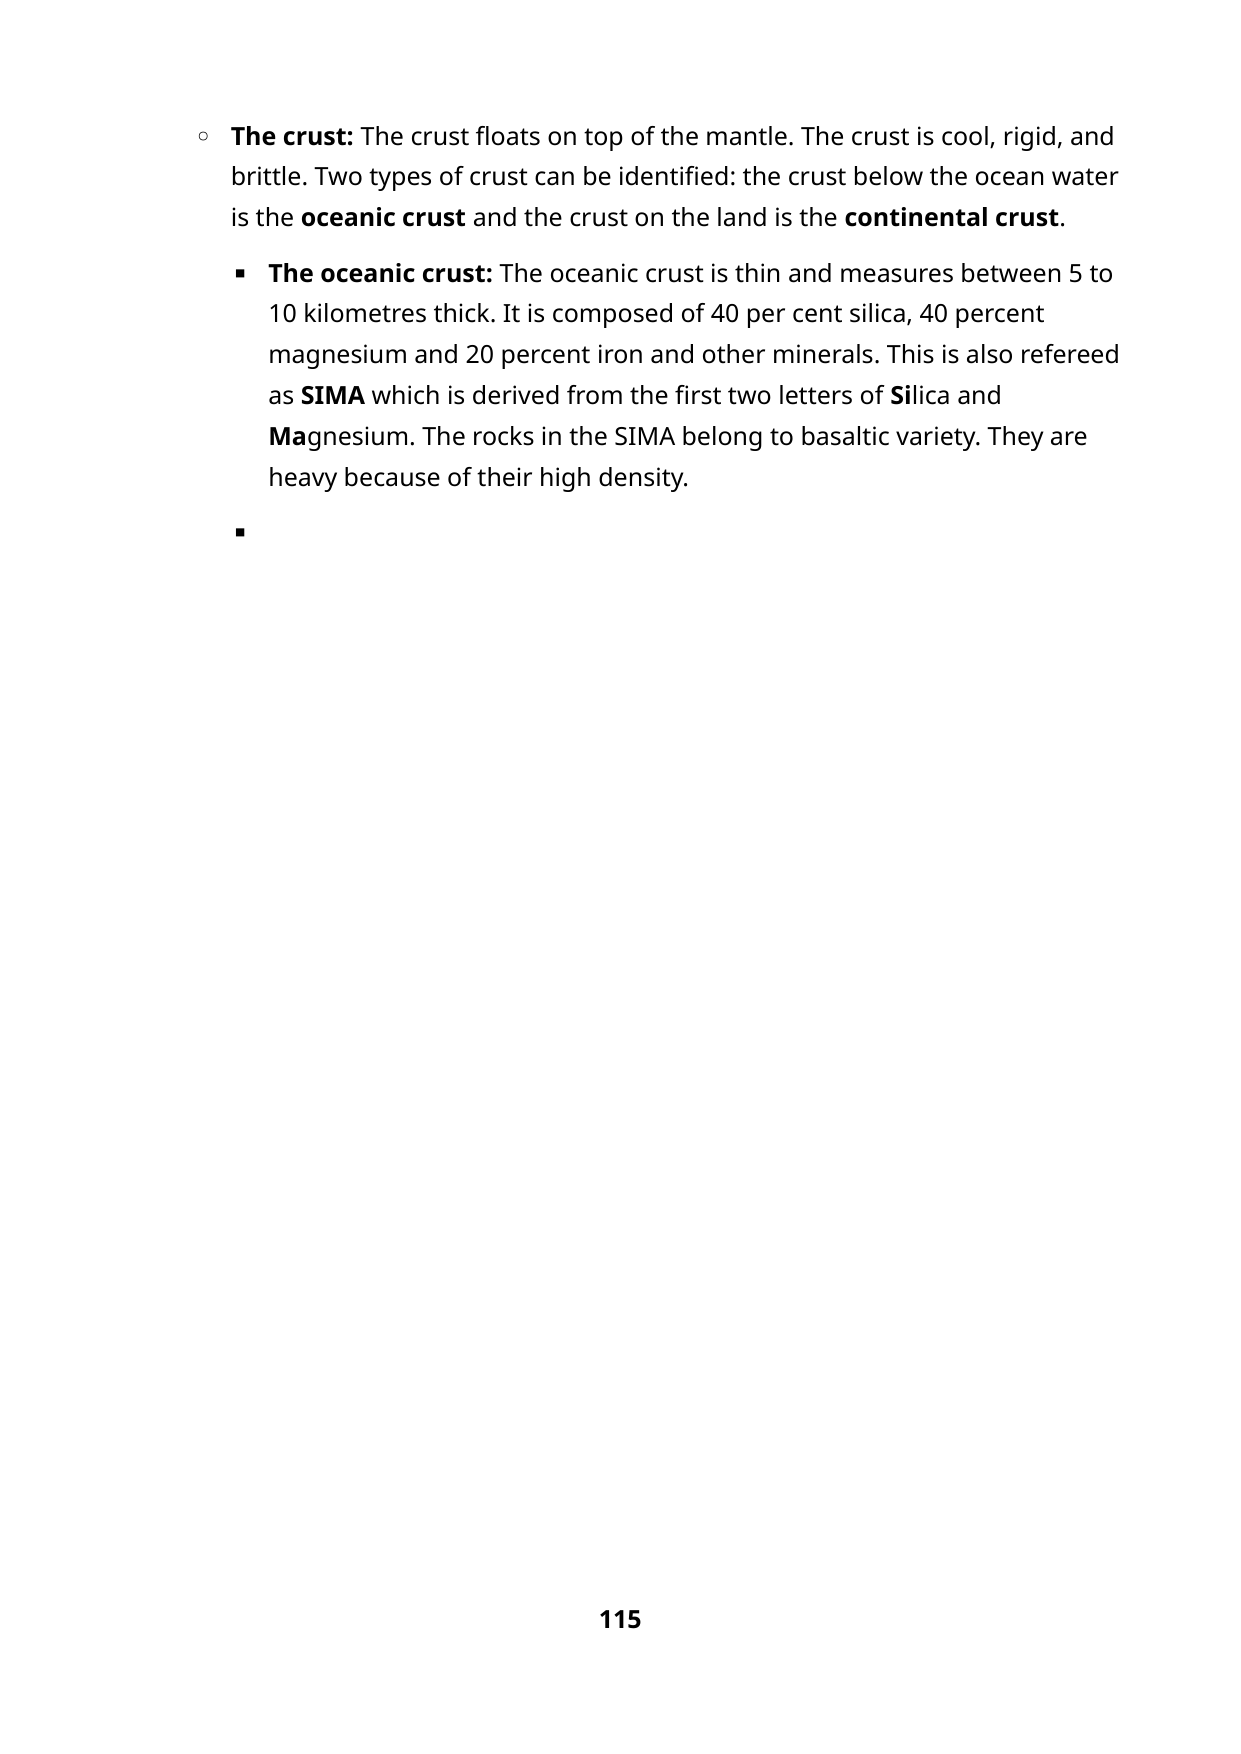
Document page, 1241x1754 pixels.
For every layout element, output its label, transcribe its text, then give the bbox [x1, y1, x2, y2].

list The crust: The crust floats on top of the mantle. The crust is cool, rigid, and brittle. Two types of crust can be identified: the crust below the ocean water is the oceanic crust and the crust on the land is the continental crust. [193, 118, 1122, 234]
list The oceanic crust: The oceanic crust is thin and measures between 5 to 10 kilometres thick. It is composed of 40 per cent silica, 40 percent magnesium and 20 percent iron and other minerals. This is also refereed as SIMA which is derived from the first two letters of Silica and Magnesium. The rocks in the SIMA belong to basaltic variety. They are heavy because of their high density. [231, 255, 1122, 493]
